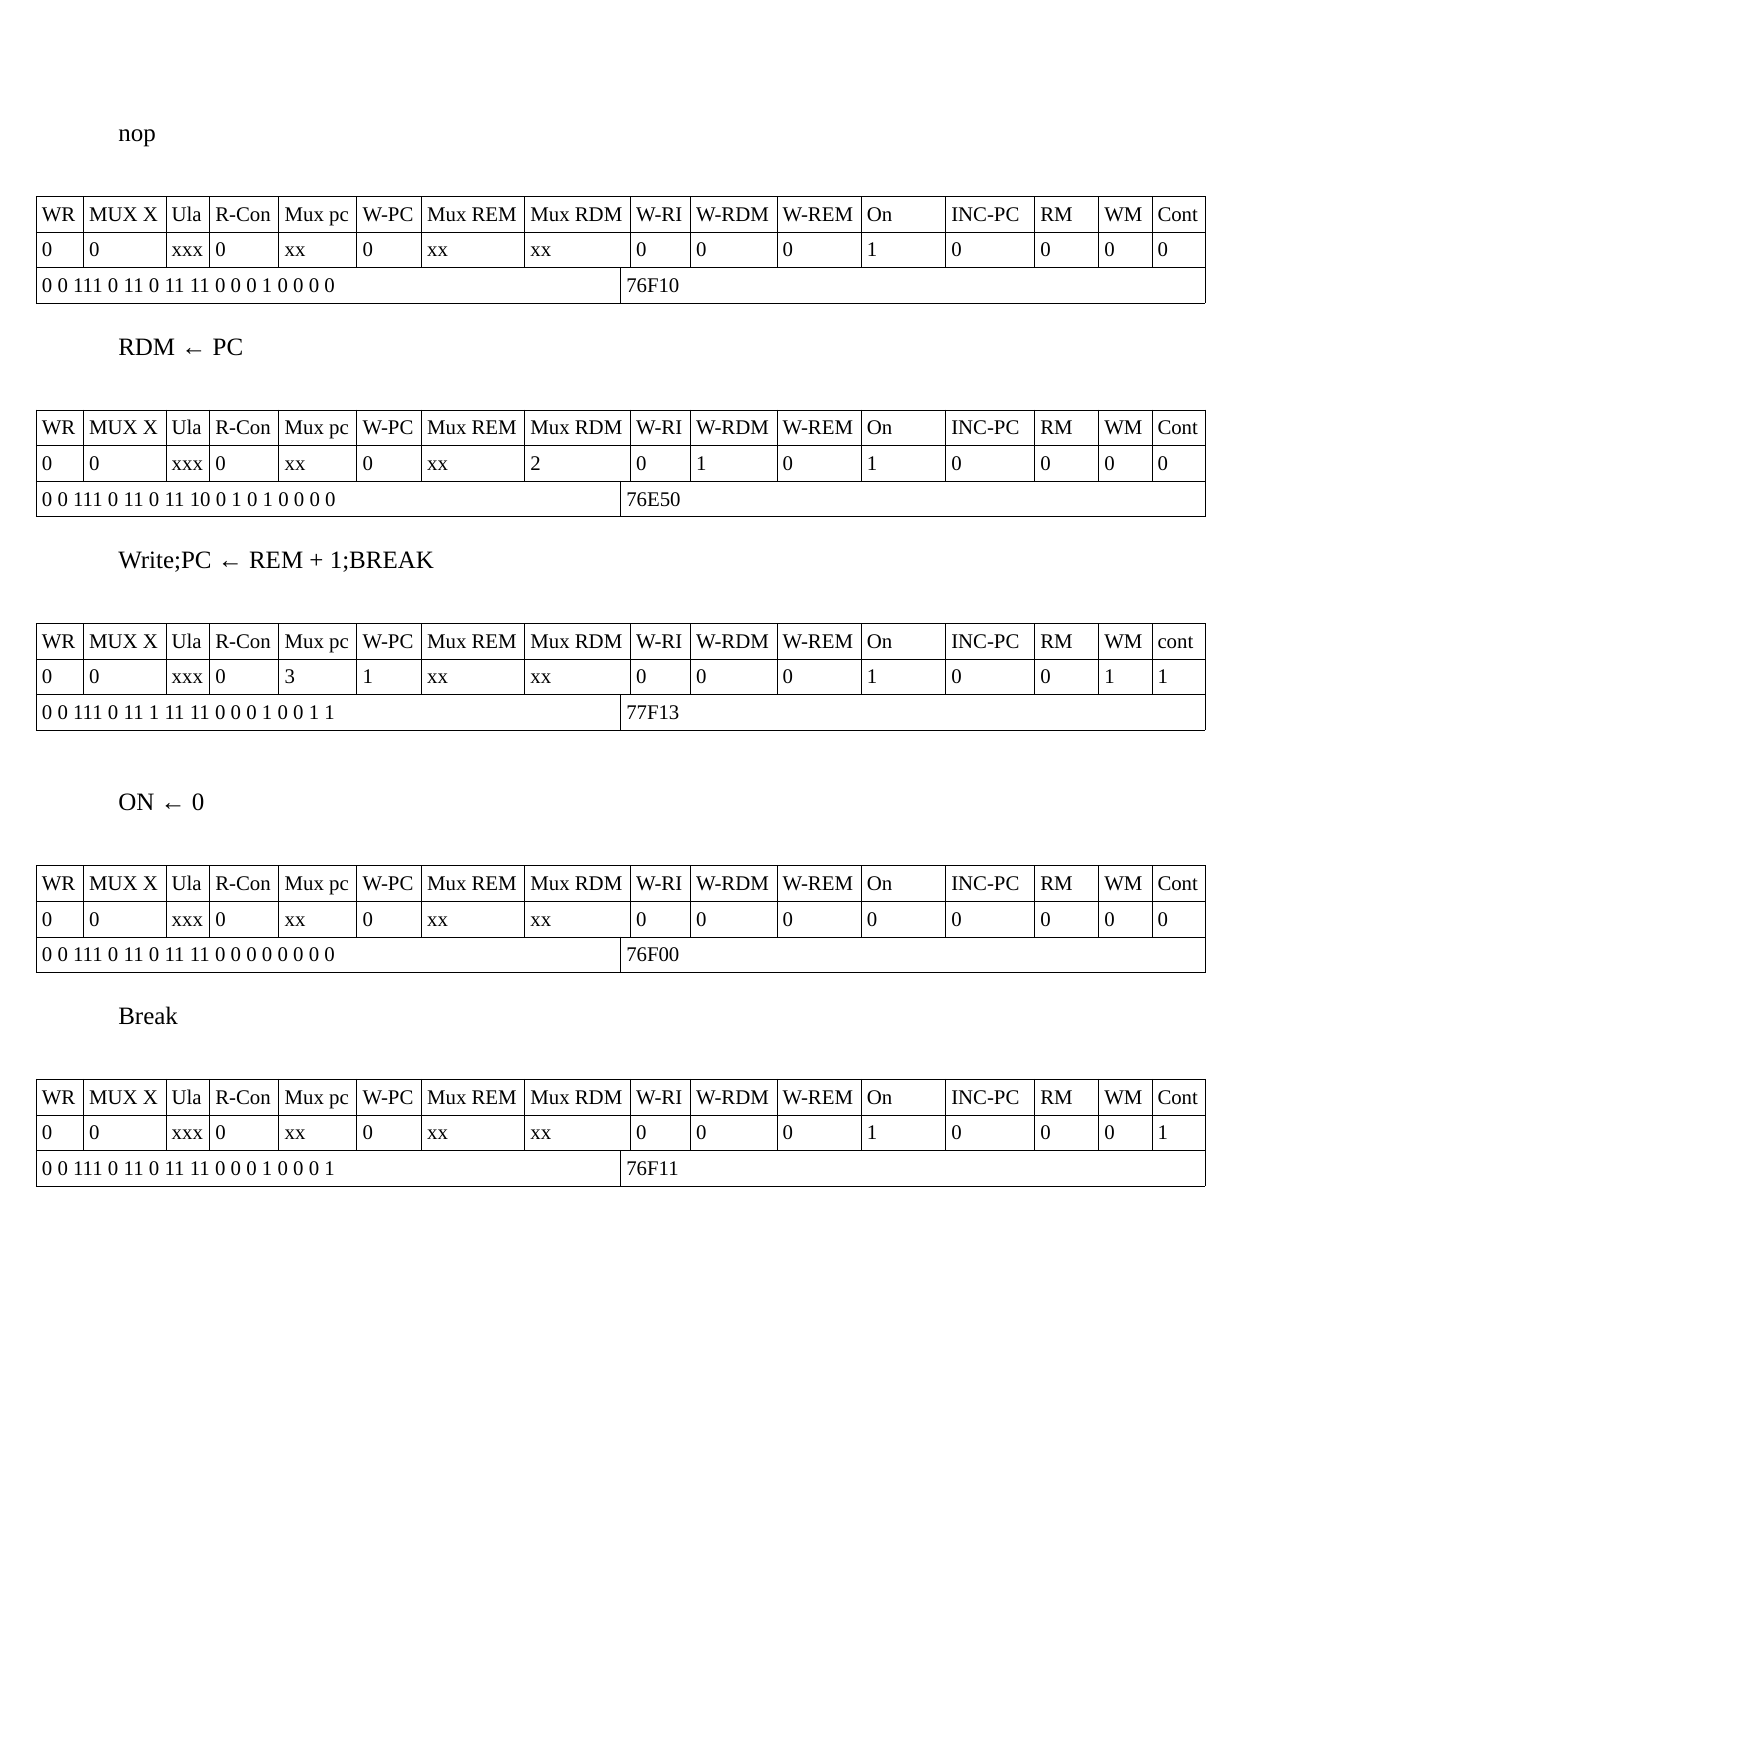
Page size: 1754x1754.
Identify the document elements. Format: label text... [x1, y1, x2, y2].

table_header WR [37, 411, 83, 445]
table_header INC-PC [946, 624, 1034, 659]
table_header MUX X [84, 1080, 166, 1114]
table_cell 0 [84, 902, 166, 937]
table_cell 0 0 111 0 11 0 11 11 0 0 0 0 0 0 0 0 [37, 938, 620, 972]
table_header W-RI [631, 1080, 690, 1114]
table_cell 0 0 111 0 11 0 11 11 0 0 0 1 0 0 0 1 [37, 1151, 620, 1186]
table_cell xx [279, 1116, 356, 1150]
table_header Ula [167, 866, 209, 901]
table_header Mux pc [279, 197, 356, 232]
table_cell 0 [946, 660, 1034, 694]
table_header WM [1099, 1080, 1152, 1114]
table_cell xx [279, 446, 356, 481]
table_cell 0 [691, 1116, 777, 1150]
table_cell xxx [167, 660, 209, 694]
table_cell 0 [210, 233, 278, 267]
table_cell 0 [1035, 1116, 1098, 1150]
table_header WM [1099, 624, 1152, 659]
table_header Mux RDM [525, 197, 630, 232]
table_cell xx [279, 902, 356, 937]
table_header Mux REM [422, 411, 524, 445]
table_header R-Con [210, 866, 278, 901]
table_cell 1 [357, 660, 421, 694]
table_cell 3 [279, 660, 356, 694]
table_cell 0 [1153, 233, 1205, 267]
table_header cont [1153, 624, 1205, 659]
table_header W-REM [778, 1080, 861, 1114]
table_header R-Con [210, 197, 278, 232]
table_header Mux pc [279, 1080, 356, 1114]
table_cell 0 [210, 1116, 278, 1150]
table_cell 0 [210, 446, 278, 481]
table_cell 0 [778, 446, 861, 481]
table_cell 0 [1153, 446, 1205, 481]
table_header W-REM [778, 411, 861, 445]
table_header W-RI [631, 866, 690, 901]
table_cell 76E50 [621, 482, 1205, 516]
table_header W-REM [778, 866, 861, 901]
table_cell 0 [1099, 1116, 1152, 1150]
table_cell 0 [37, 446, 83, 481]
table_header MUX X [84, 624, 166, 659]
table_cell 1 [1153, 660, 1205, 694]
table_cell 0 [357, 902, 421, 937]
table_header W-PC [357, 624, 421, 659]
table_header WM [1099, 197, 1152, 232]
table_header W-RI [631, 197, 690, 232]
table_cell 0 [778, 902, 861, 937]
table_header On [862, 624, 945, 659]
table_header Cont [1153, 1080, 1205, 1114]
table_cell 0 0 111 0 11 0 11 11 0 0 0 1 0 0 0 0 [37, 268, 620, 303]
table_header W-PC [357, 1080, 421, 1114]
table_cell 0 [691, 233, 777, 267]
table_header Mux RDM [525, 866, 630, 901]
table_header Ula [167, 411, 209, 445]
table_header Ula [167, 624, 209, 659]
table_header RM [1035, 197, 1098, 232]
table_cell xx [422, 233, 524, 267]
table_header Mux pc [279, 866, 356, 901]
table_header W-REM [778, 624, 861, 659]
table_cell 0 [631, 1116, 690, 1150]
table_cell 77F13 [621, 695, 1205, 730]
table_cell 1 [1153, 1116, 1205, 1150]
table_header WM [1099, 866, 1152, 901]
table_header WR [37, 197, 83, 232]
table_cell 0 [1035, 660, 1098, 694]
table_header MUX X [84, 197, 166, 232]
table_header RM [1035, 1080, 1098, 1114]
text nop [118, 118, 1636, 147]
table_header INC-PC [946, 866, 1034, 901]
table_header WM [1099, 411, 1152, 445]
table_header Ula [167, 197, 209, 232]
table_header WR [37, 866, 83, 901]
table_cell xx [525, 660, 630, 694]
table_cell 2 [525, 446, 630, 481]
table_cell 1 [691, 446, 777, 481]
table_header INC-PC [946, 197, 1034, 232]
table_cell 0 [1035, 446, 1098, 481]
table_cell xxx [167, 233, 209, 267]
table_cell xx [279, 233, 356, 267]
table_cell 0 [1099, 446, 1152, 481]
table_header Mux REM [422, 1080, 524, 1114]
table_cell xx [525, 902, 630, 937]
table_cell 0 [84, 446, 166, 481]
table_cell xx [422, 902, 524, 937]
table_header Ula [167, 1080, 209, 1114]
table_cell 0 [631, 902, 690, 937]
table_cell xx [422, 660, 524, 694]
table_cell 0 0 111 0 11 0 11 10 0 1 0 1 0 0 0 0 [37, 482, 620, 516]
table_header MUX X [84, 866, 166, 901]
table_cell xxx [167, 902, 209, 937]
table_header Mux pc [279, 411, 356, 445]
table_cell 76F11 [621, 1151, 1205, 1186]
table_header On [862, 197, 945, 232]
table_header INC-PC [946, 411, 1034, 445]
table_header W-PC [357, 866, 421, 901]
table_header Mux RDM [525, 411, 630, 445]
table_cell 0 [946, 1116, 1034, 1150]
table_cell 0 [37, 233, 83, 267]
text RDM ← PC [118, 332, 1636, 360]
table_header INC-PC [946, 1080, 1034, 1114]
table_cell 0 [84, 660, 166, 694]
table_header Cont [1153, 197, 1205, 232]
table_cell 0 [37, 1116, 83, 1150]
table_cell 0 [37, 902, 83, 937]
table_cell 1 [862, 233, 945, 267]
table_cell xx [525, 233, 630, 267]
table_cell 0 [1099, 233, 1152, 267]
table_cell 0 [210, 902, 278, 937]
table_cell 0 [778, 233, 861, 267]
table_cell 0 [84, 233, 166, 267]
table_header Cont [1153, 411, 1205, 445]
table_header On [862, 1080, 945, 1114]
table_cell 0 [691, 902, 777, 937]
table_cell 0 [84, 1116, 166, 1150]
table_header W-PC [357, 411, 421, 445]
table_cell 76F00 [621, 938, 1205, 972]
table_cell 0 [357, 1116, 421, 1150]
table_header WR [37, 624, 83, 659]
table_header Mux REM [422, 197, 524, 232]
table_cell 0 [631, 446, 690, 481]
table_cell 0 [946, 446, 1034, 481]
table_cell 1 [862, 660, 945, 694]
table_header WR [37, 1080, 83, 1114]
table_cell 0 [631, 660, 690, 694]
table_header On [862, 866, 945, 901]
table_cell 1 [862, 446, 945, 481]
table_cell 0 [37, 660, 83, 694]
table_header W-RDM [691, 1080, 777, 1114]
text Break [118, 1001, 1636, 1030]
table_cell xx [422, 446, 524, 481]
table_cell 76F10 [621, 268, 1205, 303]
table_cell 0 [691, 660, 777, 694]
table_header R-Con [210, 1080, 278, 1114]
table_cell 0 [1153, 902, 1205, 937]
table_header W-RDM [691, 866, 777, 901]
table_cell 0 [210, 660, 278, 694]
table_header Cont [1153, 866, 1205, 901]
table_header On [862, 411, 945, 445]
table_cell 0 [1035, 233, 1098, 267]
table_header W-REM [778, 197, 861, 232]
table_cell 0 [357, 446, 421, 481]
table_cell 0 [946, 902, 1034, 937]
table_cell xxx [167, 1116, 209, 1150]
table_cell 0 [631, 233, 690, 267]
table_header W-RDM [691, 197, 777, 232]
table_header Mux pc [279, 624, 356, 659]
text ON ← 0 [118, 787, 1636, 816]
table_header RM [1035, 411, 1098, 445]
table_header R-Con [210, 411, 278, 445]
table_cell xx [422, 1116, 524, 1150]
table_cell 0 [357, 233, 421, 267]
table_cell 0 0 111 0 11 1 11 11 0 0 0 1 0 0 1 1 [37, 695, 620, 730]
table_cell 0 [1099, 902, 1152, 937]
table_header R-Con [210, 624, 278, 659]
table_cell 1 [1099, 660, 1152, 694]
table_header W-PC [357, 197, 421, 232]
table_cell 0 [1035, 902, 1098, 937]
table_cell xxx [167, 446, 209, 481]
table_header RM [1035, 624, 1098, 659]
table_header W-RDM [691, 411, 777, 445]
table_header W-RI [631, 411, 690, 445]
table_header RM [1035, 866, 1098, 901]
table_cell 0 [862, 902, 945, 937]
table_cell 0 [946, 233, 1034, 267]
table_cell 0 [778, 660, 861, 694]
table_header Mux RDM [525, 624, 630, 659]
table_cell 0 [778, 1116, 861, 1150]
table_header W-RDM [691, 624, 777, 659]
table_cell xx [525, 1116, 630, 1150]
table_header W-RI [631, 624, 690, 659]
table_cell 1 [862, 1116, 945, 1150]
table_header Mux REM [422, 866, 524, 901]
table_header Mux REM [422, 624, 524, 659]
table_header MUX X [84, 411, 166, 445]
table_header Mux RDM [525, 1080, 630, 1114]
text Write;PC ← REM + 1;BREAK [118, 545, 1636, 574]
